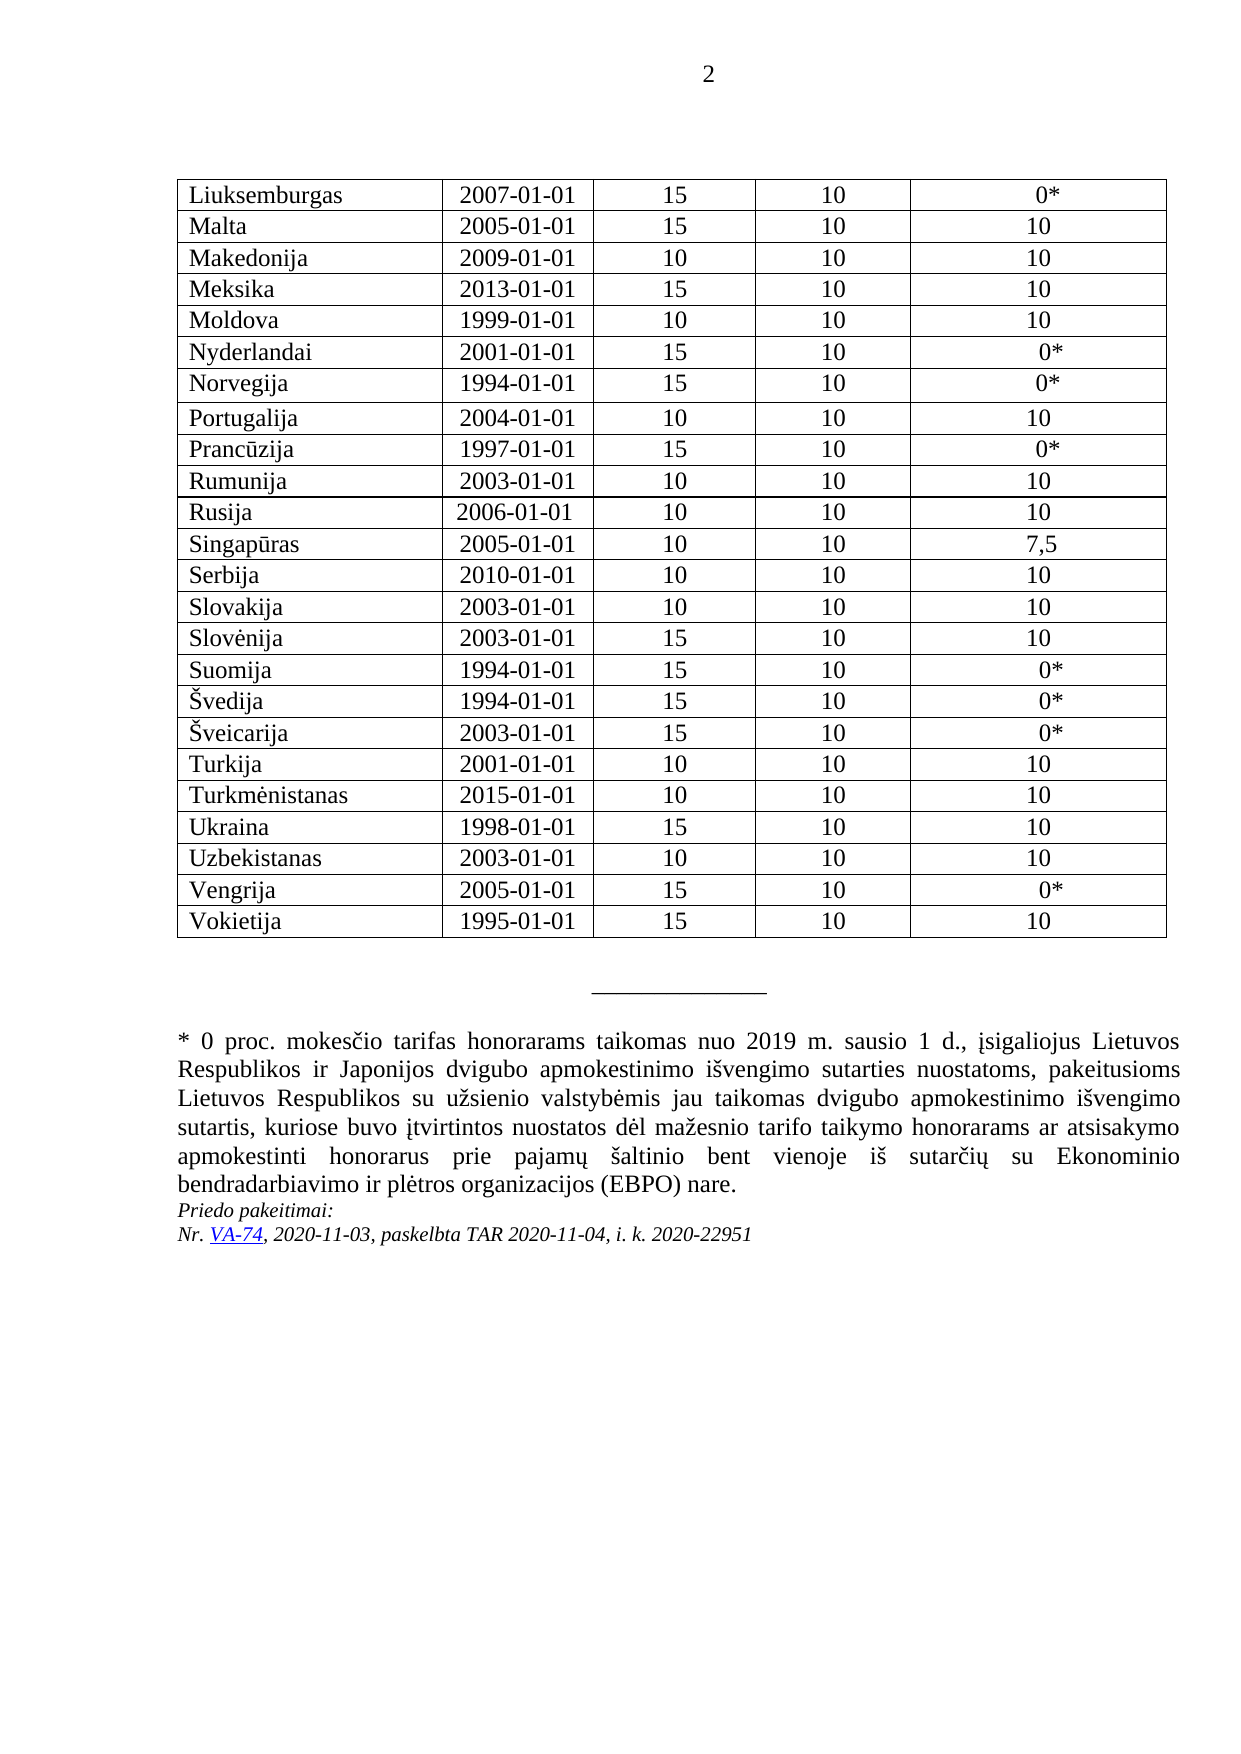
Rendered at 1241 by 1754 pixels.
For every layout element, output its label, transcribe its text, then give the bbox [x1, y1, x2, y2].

table_cell Ukraina [178, 812, 442, 842]
table_cell 10 [756, 906, 910, 937]
table_cell 15 [594, 655, 755, 685]
table_cell 15 [594, 180, 755, 210]
table_cell Rumunija [178, 466, 442, 496]
table_cell Norvegija [178, 369, 442, 402]
table_cell 10 [594, 844, 755, 874]
table_cell 0* [911, 180, 1166, 210]
table_cell 7,5 [911, 529, 1166, 559]
table_cell Rusija [178, 498, 442, 528]
table_cell 2001-01-01 [443, 749, 593, 779]
text * 0 proc. mokesčio tarifas honorarams taikomas nuo 2019 m. sausio 1 d., įsigaliojus Lietuvos Respublikos ir Japonijos dvigubo apmokestinimo išvengimo sutarties nuostatoms, pakeitusioms Lietuvos Respublikos su užsienio valstybėmis jau taikomas dvigubo apmokestinimo išvengimo sutartis, kuriose buvo įtvirtintos nuostatos dėl mažesnio tarifo taikymo honorarams ar atsisakymo apmokestinti honorarus prie pajamų šaltinio bent vienoje iš sutarčių su Ekonominio bendradarbiavimo ir plėtros organizacijos (EBPO) nare. [177, 1026, 1181, 1198]
table_cell 10 [911, 403, 1166, 433]
table_cell 15 [594, 274, 755, 304]
table_cell 15 [594, 337, 755, 367]
table_cell 10 [911, 211, 1166, 242]
table_cell 10 [756, 529, 910, 559]
table_cell Slovakija [178, 592, 442, 622]
table_cell Serbija [178, 560, 442, 591]
table_cell 10 [594, 466, 755, 496]
table_cell 0* [911, 435, 1166, 465]
table_cell 10 [756, 306, 910, 336]
table_cell 10 [911, 844, 1166, 874]
table_cell Malta [178, 211, 442, 242]
table_cell Portugalija [178, 403, 442, 433]
table_cell 10 [756, 812, 910, 842]
table_cell 10 [911, 560, 1166, 591]
table_cell 10 [911, 306, 1166, 336]
table_cell 10 [594, 403, 755, 433]
table_cell 15 [594, 623, 755, 654]
table_cell Šveicarija [178, 718, 442, 748]
table_cell 10 [756, 718, 910, 748]
table_cell 10 [756, 369, 910, 402]
table_cell 10 [911, 466, 1166, 496]
table_cell 10 [911, 623, 1166, 654]
table_cell 2005-01-01 [443, 875, 593, 905]
table_cell 10 [756, 274, 910, 304]
table_cell 10 [756, 337, 910, 367]
table_cell 10 [911, 498, 1166, 528]
table_cell 10 [756, 560, 910, 591]
table_cell 10 [594, 749, 755, 779]
table_cell 10 [911, 592, 1166, 622]
table_cell 10 [594, 498, 755, 528]
table_cell Vengrija [178, 875, 442, 905]
table_cell 10 [756, 180, 910, 210]
table_cell 2001-01-01 [443, 337, 593, 367]
table_cell 10 [594, 560, 755, 591]
table_cell 0* [911, 655, 1166, 685]
table_cell 10 [756, 875, 910, 905]
table_cell 10 [756, 466, 910, 496]
table_cell 2009-01-01 [443, 243, 593, 273]
table_cell 15 [594, 211, 755, 242]
table_cell 10 [911, 812, 1166, 842]
table_cell 2004-01-01 [443, 403, 593, 433]
table_cell 15 [594, 369, 755, 402]
table_cell 2005-01-01 [443, 211, 593, 242]
table_cell 15 [594, 686, 755, 717]
table_cell 0* [911, 875, 1166, 905]
table_cell 1997-01-01 [443, 435, 593, 465]
table_cell 2015-01-01 [443, 781, 593, 811]
table_cell 2007-01-01 [443, 180, 593, 210]
table_cell 10 [756, 435, 910, 465]
table_cell 1999-01-01 [443, 306, 593, 336]
table_cell 10 [756, 781, 910, 811]
table_cell 15 [594, 718, 755, 748]
table_cell 1994-01-01 [443, 686, 593, 717]
table_cell Prancūzija [178, 435, 442, 465]
table_cell 1994-01-01 [443, 369, 593, 402]
table_cell 2005-01-01 [443, 529, 593, 559]
table_cell Makedonija [178, 243, 442, 273]
table_cell 1995-01-01 [443, 906, 593, 937]
table_cell Švedija [178, 686, 442, 717]
table_cell Turkija [178, 749, 442, 779]
table_header [176, 177, 1179, 939]
table_cell 1994-01-01 [443, 655, 593, 685]
table_cell Vokietija [178, 906, 442, 937]
table_cell 10 [756, 243, 910, 273]
table_cell Moldova [178, 306, 442, 336]
table_cell 2003-01-01 [443, 592, 593, 622]
table_cell Slovėnija [178, 623, 442, 654]
table_cell 15 [594, 435, 755, 465]
table_cell 2003-01-01 [443, 623, 593, 654]
table_cell 10 [911, 274, 1166, 304]
table_cell Turkmėnistanas [178, 781, 442, 811]
table_cell 2013-01-01 [443, 274, 593, 304]
table_cell 2006-01-01 [443, 498, 593, 528]
table_cell 10 [594, 592, 755, 622]
table_cell 10 [911, 906, 1166, 937]
table_cell 10 [594, 243, 755, 273]
table_cell 0* [911, 686, 1166, 717]
table_cell Nyderlandai [178, 337, 442, 367]
table_cell 10 [756, 844, 910, 874]
table_cell Meksika [178, 274, 442, 304]
table_cell 10 [756, 686, 910, 717]
table_cell 10 [756, 403, 910, 433]
table_cell 10 [756, 623, 910, 654]
table_cell 2003-01-01 [443, 844, 593, 874]
table_cell Uzbekistanas [178, 844, 442, 874]
table_cell 10 [911, 749, 1166, 779]
table_cell 2003-01-01 [443, 718, 593, 748]
text Priedo pakeitimai: [177, 1198, 1181, 1222]
table_cell 10 [594, 306, 755, 336]
table_cell Singapūras [178, 529, 442, 559]
text ______________ [177, 968, 1181, 997]
table_cell 0* [911, 369, 1166, 402]
table_cell 2003-01-01 [443, 466, 593, 496]
table_cell 10 [594, 781, 755, 811]
table_cell 10 [911, 781, 1166, 811]
table_cell 0* [911, 337, 1166, 367]
table_cell 15 [594, 812, 755, 842]
table_cell 0* [911, 718, 1166, 748]
table_cell Liuksemburgas [178, 180, 442, 210]
table_cell 10 [594, 529, 755, 559]
table_cell 10 [756, 749, 910, 779]
table_cell 10 [756, 498, 910, 528]
table_cell 10 [756, 655, 910, 685]
table_cell 15 [594, 875, 755, 905]
table_cell 1998-01-01 [443, 812, 593, 842]
table_cell 10 [911, 243, 1166, 273]
table_cell 15 [594, 906, 755, 937]
table_cell Suomija [178, 655, 442, 685]
table_cell 10 [756, 592, 910, 622]
table_cell 2010-01-01 [443, 560, 593, 591]
text Nr. VA-74, 2020-11-03, paskelbta TAR 2020-11-04, i. k. 2020-22951 [177, 1222, 1181, 1246]
table_cell 10 [756, 211, 910, 242]
